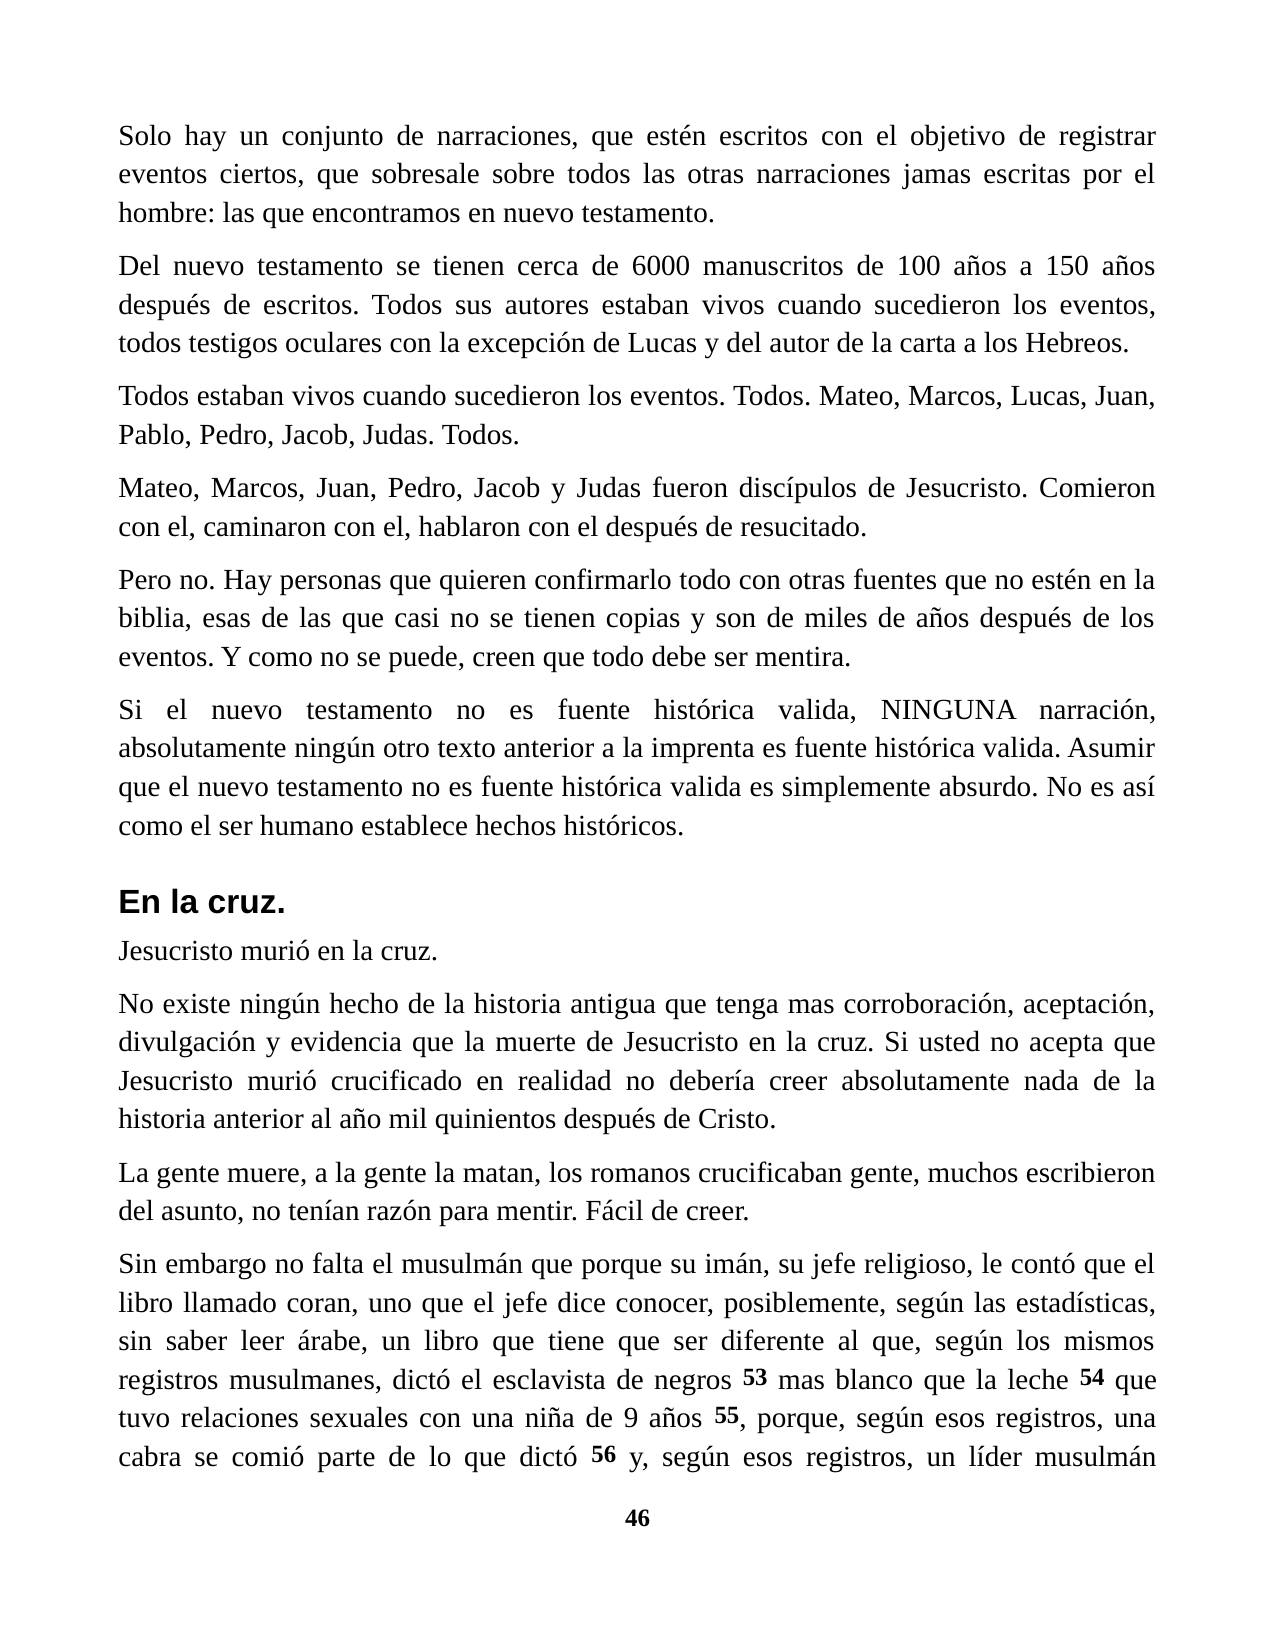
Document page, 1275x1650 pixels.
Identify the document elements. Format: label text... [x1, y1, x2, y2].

subtitle En la cruz. [118, 882, 1157, 920]
text Todos estaban vivos cuando sucedieron los eventos. Todos. Mateo, Marcos, Lucas, Juan, Pablo, Pedro, Jacob, Judas. Todos. [118, 378, 1157, 451]
text Jesucristo murió en la cruz. [118, 933, 1157, 966]
text Si el nuevo testamento no es fuente histórica valida, NINGUNA narración, absolutamente ningún otro texto anterior a la imprenta es fuente histórica valida. Asumir que el nuevo testamento no es fuente histórica valida es simplemente absurdo. No es así como el ser humano establece hechos históricos. [118, 692, 1157, 841]
text Sin embargo no falta el musulmán que porque su imán, su jefe religioso, le contó que el libro llamado coran, uno que el jefe dice conocer, posiblemente, según las estadísticas, sin saber leer árabe, un libro que tiene que ser diferente al que, según los mismos registros musulmanes, dictó el esclavista de negros mas blanco que la leche que tuvo relaciones sexuales con una niña de 9 años , porque, según esos registros, una cabra se comió parte de lo que dictó y, según esos registros, un líder musulmán [118, 1246, 1157, 1473]
text Pero no. Hay personas que quieren confirmarlo todo con otras fuentes que no estén en la biblia, esas de las que casi no se tienen copias y son de miles de años después de los eventos. Y como no se puede, creen que todo debe ser mentira. [118, 562, 1157, 672]
text La gente muere, a la gente la matan, los romanos crucificaban gente, muchos escribieron del asunto, no tenían razón para mentir. Fácil de creer. [118, 1155, 1157, 1227]
text Solo hay un conjunto de narraciones, que estén escritos con el objetivo de registrar eventos ciertos, que sobresale sobre todos las otras narraciones jamas escritas por el hombre: las que encontramos en nuevo testamento. [118, 118, 1157, 229]
text Mateo, Marcos, Juan, Pedro, Jacob y Judas fueron discípulos de Jesucristo. Comieron con el, caminaron con el, hablaron con el después de resucitado. [118, 470, 1157, 542]
text No existe ningún hecho de la historia antigua que tenga mas corroboración, aceptación, divulgación y evidencia que la muerte de Jesucristo en la cruz. Si usted no acepta que Jesucristo murió crucificado en realidad no debería creer absolutamente nada de la historia anterior al año mil quinientos después de Cristo. [118, 986, 1157, 1135]
text Del nuevo testamento se tienen cerca de 6000 manuscritos de 100 años a 150 años después de escritos. Todos sus autores estaban vivos cuando sucedieron los eventos, todos testigos oculares con la excepción de Lucas y del autor de la carta a los Hebreos. [118, 248, 1157, 359]
